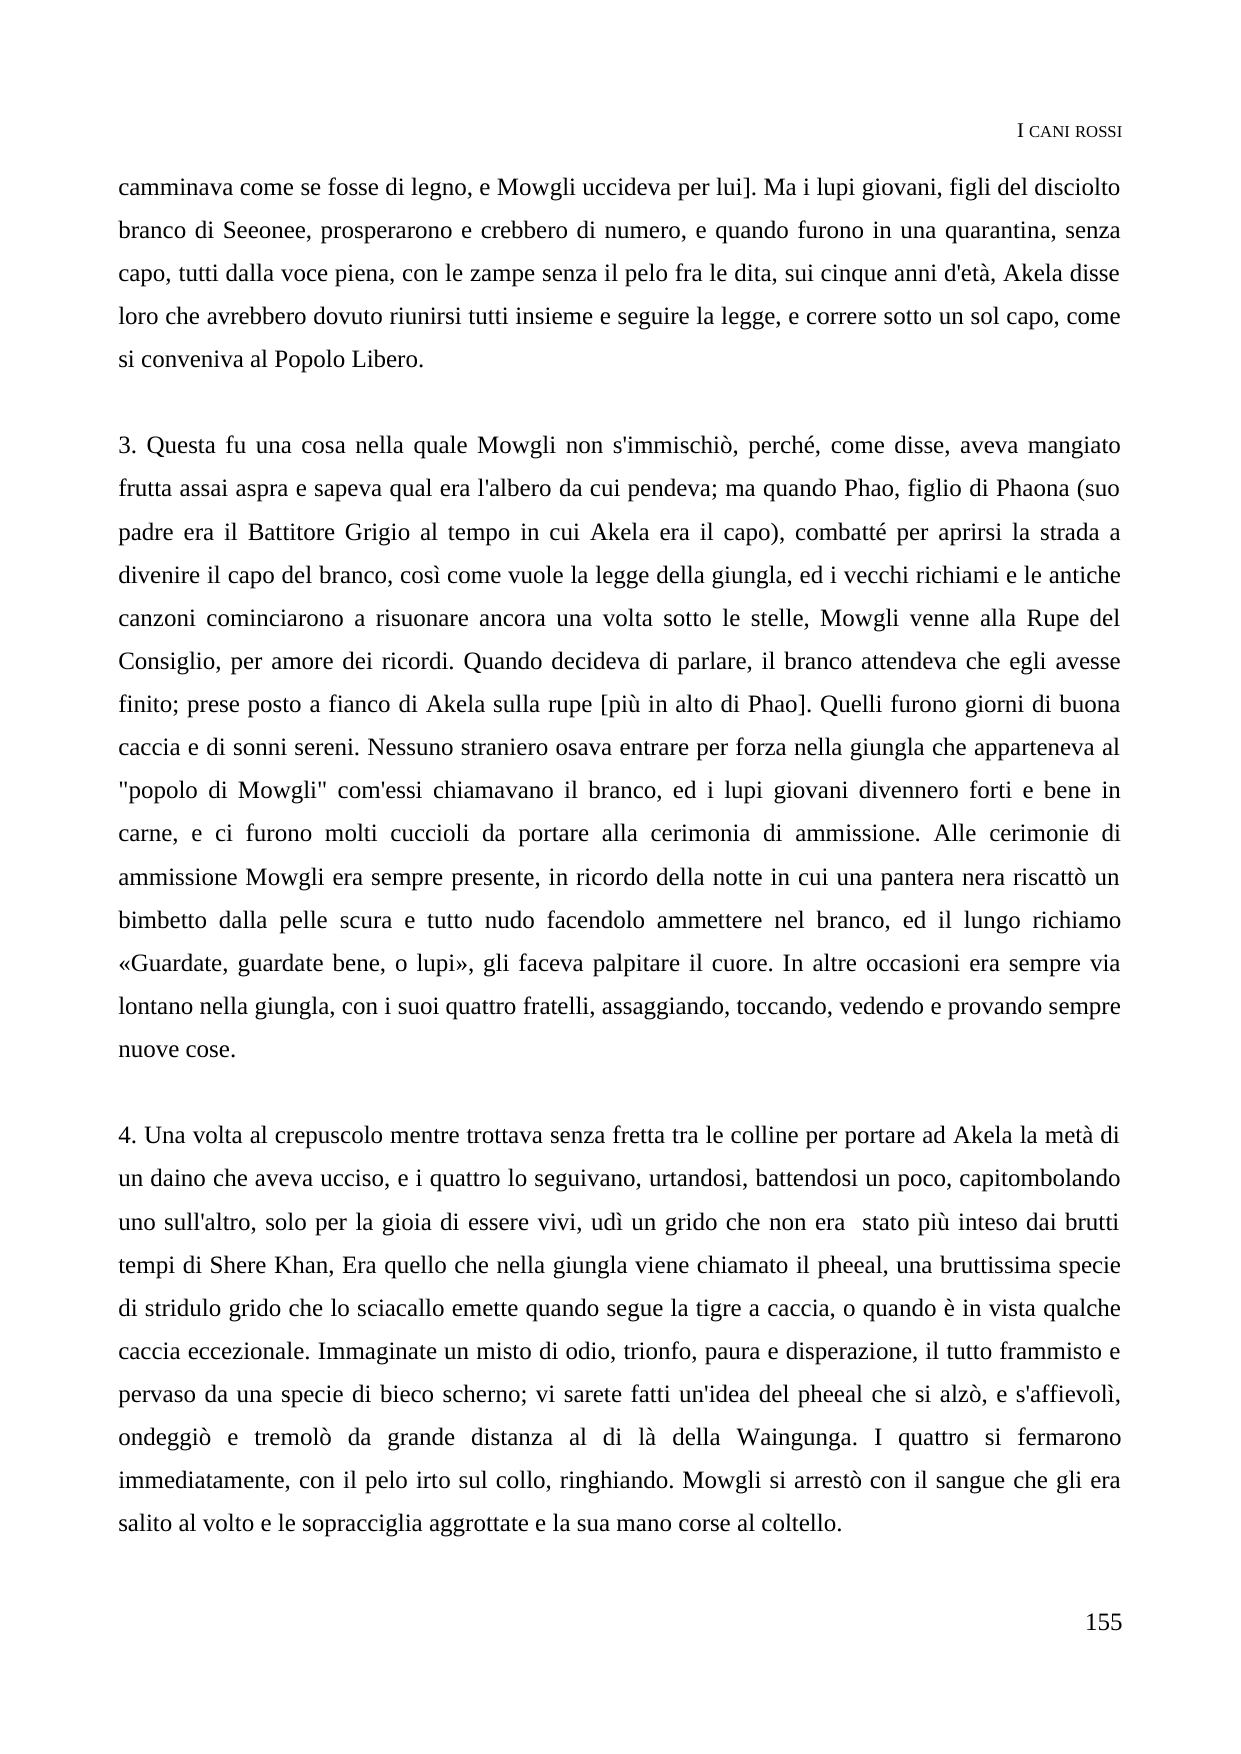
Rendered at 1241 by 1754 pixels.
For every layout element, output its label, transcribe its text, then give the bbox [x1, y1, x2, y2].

text 4. Una volta al crepuscolo mentre trottava senza fretta tra le colline per portare ad Akela la metà di un daino che aveva ucciso, e i quattro lo seguivano, urtandosi, battendosi un poco, capitombolando uno sull'altro, solo per la gioia di essere vivi, udì un grido che non era stato più inteso dai brutti tempi di Shere Khan, Era quello che nella giungla viene chiamato il pheeal, una bruttissima specie di stridulo grido che lo sciacallo emette quando segue la tigre a caccia, o quando è in vista qualche caccia eccezionale. Immaginate un misto di odio, trionfo, paura e disperazione, il tutto frammisto e pervaso da una specie di bieco scherno; vi sarete fatti un'idea del pheeal che si alzò, e s'affievolì, ondeggiò e tremolò da grande distanza al di là della Waingunga. I quattro si fermarono immediatamente, con il pelo irto sul collo, ringhiando. Mowgli si arrestò con il sangue che gli era salito al volto e le sopracciglia aggrottate e la sua mano corse al coltello. [118, 1120, 1122, 1537]
text camminava come se fosse di legno, e Mowgli uccideva per lui]. Ma i lupi giovani, figli del disciolto branco di Seeonee, prosperarono e crebbero di numero, e quando furono in una quarantina, senza capo, tutti dalla voce piena, con le zampe senza il pelo fra le dita, sui cinque anni d'età, Akela disse loro che avrebbero dovuto riunirsi tutti insieme e seguire la legge, e correre sotto un sol capo, come si conveniva al Popolo Libero. [118, 172, 1122, 373]
text 3. Questa fu una cosa nella quale Mowgli non s'immischiò, perché, come disse, aveva mangiato frutta assai aspra e sapeva qual era l'albero da cui pendeva; ma quando Phao, figlio di Phaona (suo padre era il Battitore Grigio al tempo in cui Akela era il capo), combatté per aprirsi la strada a divenire il capo del branco, così come vuole la legge della giungla, ed i vecchi richiami e le antiche canzoni cominciarono a risuonare ancora una volta sotto le stelle, Mowgli venne alla Rupe del Consiglio, per amore dei ricordi. Quando decideva di parlare, il branco attendeva che egli avesse finito; prese posto a fianco di Akela sulla rupe [più in alto di Phao]. Quelli furono giorni di buona caccia e di sonni sereni. Nessuno straniero osava entrare per forza nella giungla che apparteneva al "popolo di Mowgli" com'essi chiamavano il branco, ed i lupi giovani divennero forti e bene in carne, e ci furono molti cuccioli da portare alla cerimonia di ammissione. Alle cerimonie di ammissione Mowgli era sempre presente, in ricordo della notte in cui una pantera nera riscattò un bimbetto dalla pelle scura e tutto nudo facendolo ammettere nel branco, ed il lungo richiamo «Guardate, guardate bene, o lupi», gli faceva palpitare il cuore. In altre occasioni era sempre via lontano nella giungla, con i suoi quattro fratelli, assaggiando, toccando, vedendo e provando sempre nuove cose. [118, 430, 1122, 1063]
